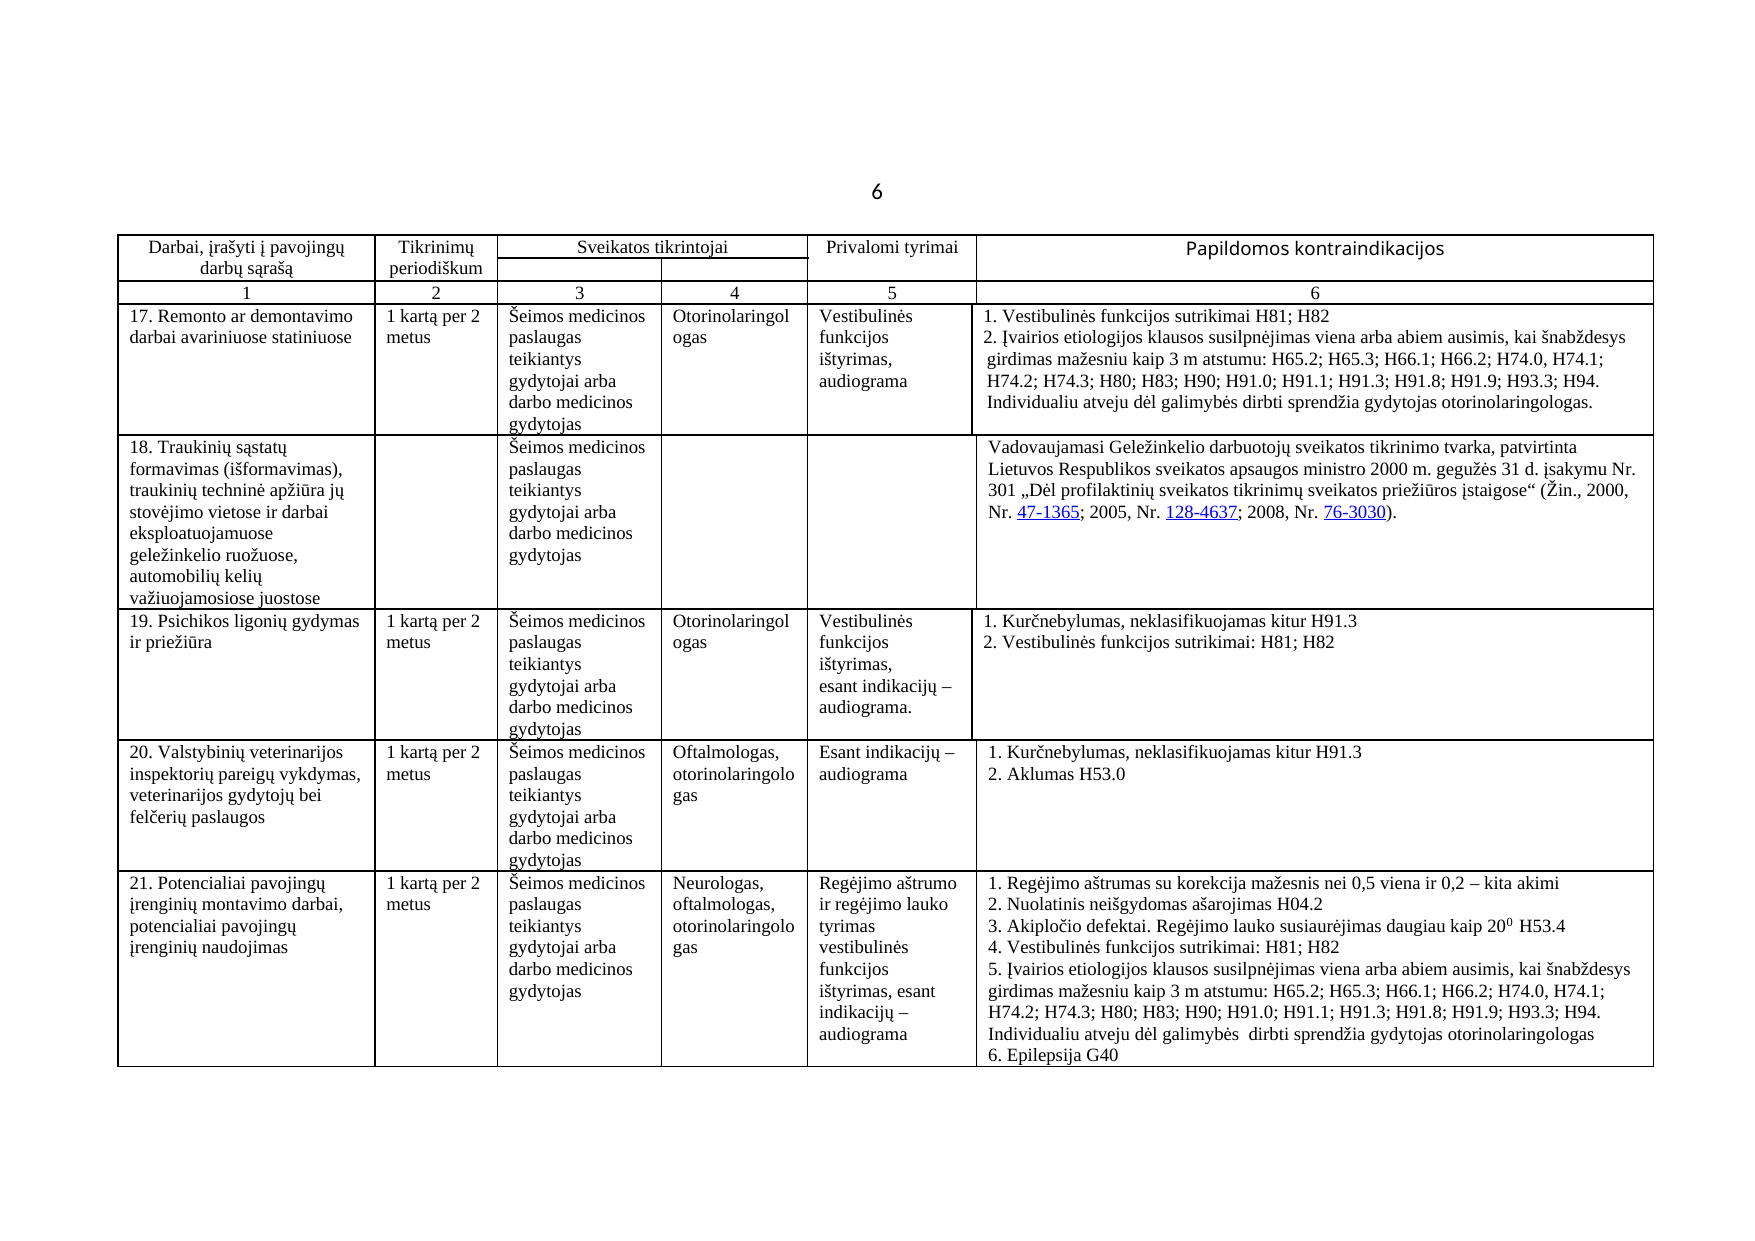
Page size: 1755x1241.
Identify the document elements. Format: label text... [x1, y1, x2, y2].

table_cell 19. Psichikos ligonių gydymas ir priežiūra [119, 610, 374, 739]
table_cell 18. Traukinių sąstatų formavimas (išformavimas), traukinių techninė apžiūra jų stovėjimo vietose ir darbai eksploatuojamuose geležinkelio ruožuose, automobilių kelių važiuojamosiose juostose [119, 436, 374, 608]
table_cell Šeimos medicinos paslaugas teikiantys gydytojai arba darbo medicinos gydytojas [498, 436, 661, 608]
table_cell 1 kartą per 2 metus [376, 610, 497, 739]
table_cell [376, 436, 497, 608]
table_cell 1 kartą per 2 metus [376, 305, 497, 434]
table_header Privalomi tyrimai [808, 236, 976, 280]
table_cell Oftalmologas, otorinolaringologas [662, 741, 807, 870]
table_cell 2 [376, 282, 497, 303]
table_cell 1 kartą per 2 metus [376, 741, 497, 870]
table_cell 17. Remonto ar demontavimo darbai avariniuose statiniuose [119, 305, 374, 434]
table_cell Neurologas, oftalmologas, otorinolaringologas [662, 872, 807, 1066]
table_cell Šeimos medicinos paslaugas teikiantys gydytojai arba darbo medicinos gydytojas [498, 305, 661, 434]
table_cell 1. Regėjimo aštrumas su korekcija mažesnis nei 0,5 viena ir 0,2 – kita akimi 2. Nuolatinis neišgydomas ašarojimas H04.2 3. Akipločio defektai. Regėjimo lauko susiaurėjimas daugiau kaip 200 H53.4 4. Vestibulinės funkcijos sutrikimai: H81; H82 5. Įvairios etiologijos klausos susilpnėjimas viena arba abiem ausimis, kai šnabždesys girdimas mažesniu kaip 3 m atstumu: H65.2; H65.3; H66.1; H66.2; H74.0, H74.1; H74.2; H74.3; H80; H83; H90; H91.0; H91.1; H91.3; H91.8; H91.9; H93.3; H94. Individualiu atveju dėl galimybės dirbti sprendžia gydytojas otorinolaringologas 6. Epilepsija G40 [977, 872, 1653, 1066]
table_cell 1 kartą per 2 metus [376, 872, 497, 1066]
table_cell Otorinolaringologas [662, 610, 807, 739]
table_cell 3 [498, 282, 661, 303]
table_cell [662, 436, 807, 608]
table_cell Esant indikacijų – audiograma [808, 741, 976, 870]
table_header Darbai, įrašyti į pavojingų darbų sąrašą [119, 236, 374, 280]
table_cell [808, 436, 976, 608]
table_cell [662, 259, 807, 280]
table_cell 1 [119, 282, 374, 303]
table_cell 1. Kurčnebylumas, neklasifikuojamas kitur H91.3 2. Vestibulinės funkcijos sutrikimai: H81; H82 [973, 610, 1653, 739]
table_cell Vadovaujamasi Geležinkelio darbuotojų sveikatos tikrinimo tvarka, patvirtinta Lietuvos Respublikos sveikatos apsaugos ministro 2000 m. gegužės 31 d. įsakymu Nr. 301 „Dėl profilaktinių sveikatos tikrinimų sveikatos priežiūros įstaigose“ (Žin., 2000, Nr. 47-1365; 2005, Nr. 128-4637; 2008, Nr. 76-3030). [977, 436, 1653, 608]
table_cell Vestibulinės funkcijos ištyrimas, esant indikacijų – audiograma. [808, 610, 971, 739]
table_cell 21. Potencialiai pavojingų įrenginių montavimo darbai, potencialiai pavojingų įrenginių naudojimas [119, 872, 374, 1066]
table_cell Regėjimo aštrumo ir regėjimo lauko tyrimas vestibulinės funkcijos ištyrimas, esant indikacijų – audiograma [808, 872, 976, 1066]
table_cell Šeimos medicinos paslaugas teikiantys gydytojai arba darbo medicinos gydytojas [498, 872, 661, 1066]
table_cell Šeimos medicinos paslaugas teikiantys gydytojai arba darbo medicinos gydytojas [498, 741, 661, 870]
table_cell Vestibulinės funkcijos ištyrimas, audiograma [808, 305, 971, 434]
table_header Sveikatos tikrintojai [498, 236, 807, 257]
table_cell 4 [662, 282, 807, 303]
table_cell 1. Kurčnebylumas, neklasifikuojamas kitur H91.3 2. Aklumas H53.0 [977, 741, 1653, 870]
table_cell 20. Valstybinių veterinarijos inspektorių pareigų vykdymas, veterinarijos gydytojų bei felčerių paslaugos [119, 741, 374, 870]
table_cell Otorinolaringologas [662, 305, 807, 434]
table_cell 1. Vestibulinės funkcijos sutrikimai H81; H82 2. Įvairios etiologijos klausos susilpnėjimas viena arba abiem ausimis, kai šnabždesys girdimas mažesniu kaip 3 m atstumu: H65.2; H65.3; H66.1; H66.2; H74.0, H74.1; H74.2; H74.3; H80; H83; H90; H91.0; H91.1; H91.3; H91.8; H91.9; H93.3; H94. Individualiu atveju dėl galimybės dirbti sprendžia gydytojas otorinolaringologas. [973, 305, 1653, 434]
table_header Papildomos kontraindikacijos [977, 236, 1653, 280]
table_cell Šeimos medicinos paslaugas teikiantys gydytojai arba darbo medicinos gydytojas [498, 610, 661, 739]
table_header Tikrinimų periodiškumas [376, 236, 497, 280]
table_cell [498, 259, 661, 280]
table_cell 5 [808, 282, 976, 303]
table_cell 6 [977, 282, 1653, 303]
